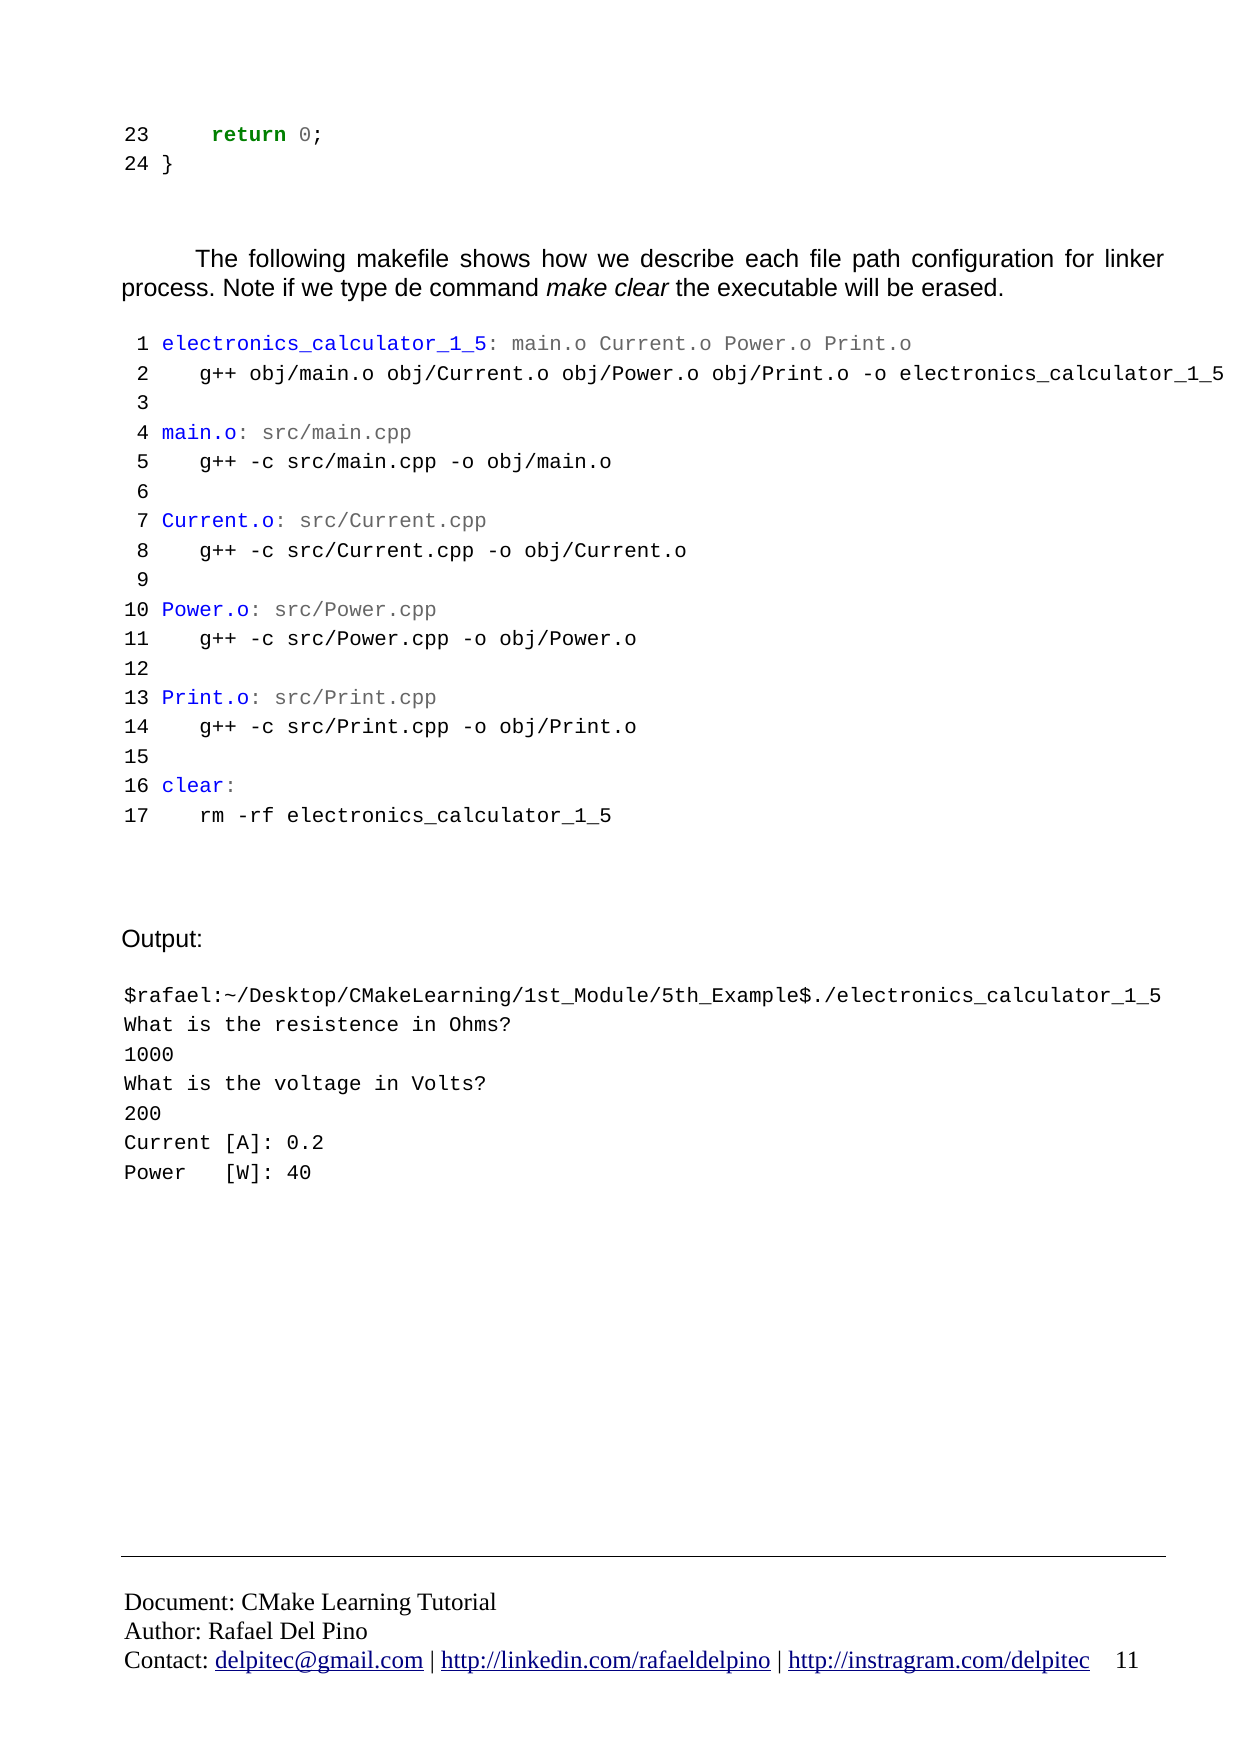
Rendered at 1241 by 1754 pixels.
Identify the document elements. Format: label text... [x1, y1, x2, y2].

table_header 23 24 [121, 121, 158, 215]
table_header return 0; } [158, 121, 1166, 215]
table_header $rafael:~/Desktop/CMakeLearning/1st_Module/5th_Example$./electronics_calculator_1_5 What is the resistence in Ohms? 1000 What is the voltage in Volts? 200 Current [A]: 0.2 Power [W]: 40 [121, 982, 1166, 1194]
text The following makefile shows how we describe each file path configuration for linker process. Note if we type de command make clear the executable will be erased. [121, 244, 1166, 302]
text Output: [121, 924, 1166, 953]
table_header electronics_calculator_1_5: main.o Current.o Power.o Print.o g++ obj/main.o obj/Current.o obj/Power.o obj/Print.o -o electronics_calculator_1_5 main.o: src/main.cpp g++ -c src/main.cpp -o obj/main.o Current.o: src/Current.cpp g++ -c src/Current.cpp -o obj/Current.o Power.o: src/Power.cpp g++ -c src/Power.cpp -o obj/Power.o Print.o: src/Print.cpp g++ -c src/Print.cpp -o obj/Print.o clear: rm -rf electronics_calculator_1_5 [159, 330, 1237, 867]
table_header 1 2 3 4 5 6 7 8 9 10 11 12 13 14 15 16 17 [121, 330, 159, 867]
